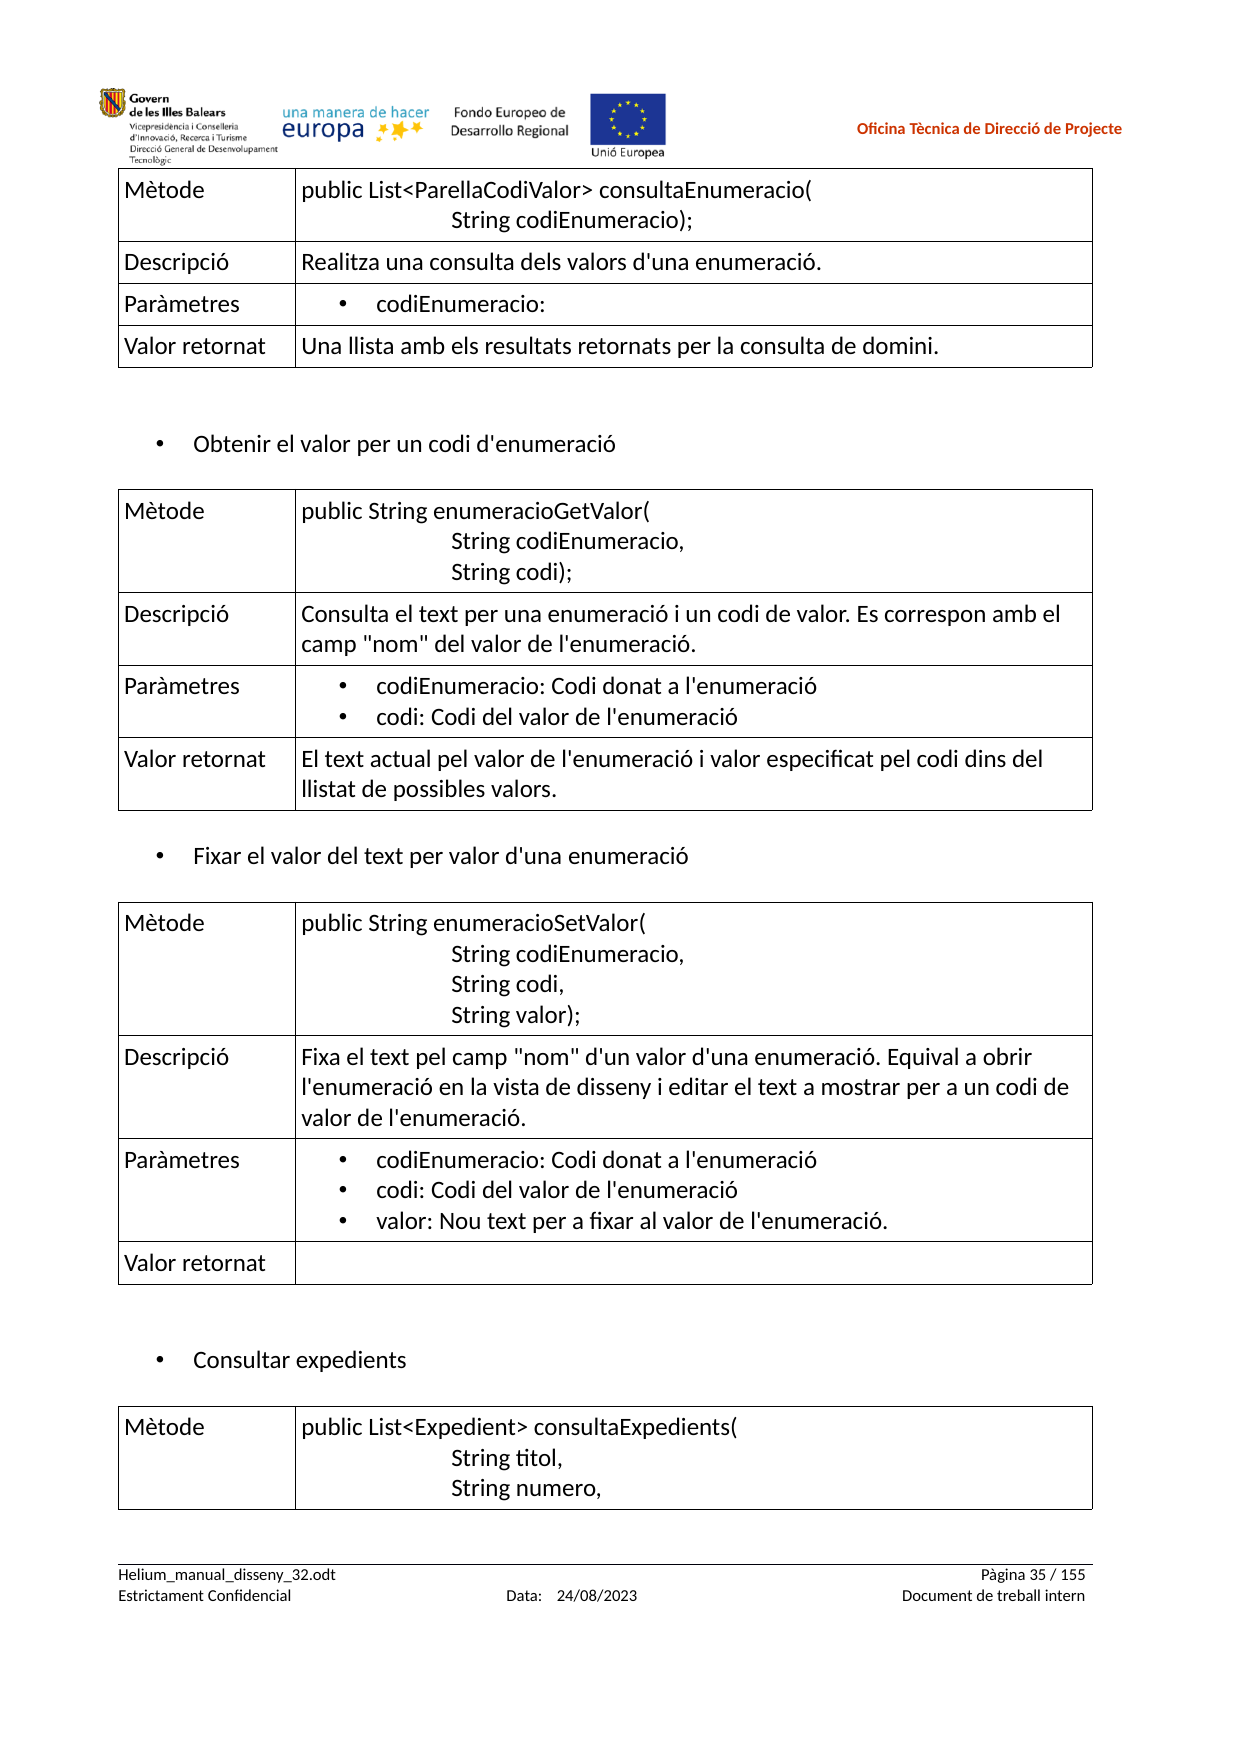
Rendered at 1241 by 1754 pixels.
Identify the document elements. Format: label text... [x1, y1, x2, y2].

table_header Mètode [119, 1407, 295, 1509]
list Fixar el valor del text per valor d'una enumeració [156, 841, 1122, 871]
table_cell [296, 1242, 1092, 1283]
table_cell Paràmetres [119, 666, 295, 737]
table_cell codiEnumeracio: [296, 284, 1092, 325]
table_cell Valor retornat [119, 1242, 295, 1283]
table_header public List<Expedient> consultaExpedients( String titol, String numero, [296, 1407, 1092, 1509]
list Obtenir el valor per un codi d'enumeració [156, 428, 1122, 458]
table_cell Descripció [119, 1036, 295, 1138]
table_cell Consulta el text per una enumeració i un codi de valor. Es correspon amb el camp "nom" del valor de l'enumeració. [296, 593, 1092, 665]
table_header Mètode [119, 490, 295, 592]
table_header public List<ParellaCodiValor> consultaEnumeracio( String codiEnumeracio); [296, 169, 1092, 241]
table_cell codiEnumeracio: Codi donat a l'enumeració codi: Codi del valor de l'enumeració valor: Nou text per a fixar al valor de l'enumeració. [296, 1139, 1092, 1241]
table_cell El text actual pel valor de l'enumeració i valor especificat pel codi dins del llistat de possibles valors. [296, 738, 1092, 810]
list Consultar expedients [156, 1345, 1122, 1375]
table_header public String enumeracioSetValor( String codiEnumeracio, String codi, String valor); [296, 903, 1092, 1035]
table_cell Valor retornat [119, 738, 295, 810]
table_cell Fixa el text pel camp "nom" d'un valor d'una enumeració. Equival a obrir l'enumeració en la vista de disseny i editar el text a mostrar per a un codi de valor de l'enumeració. [296, 1036, 1092, 1138]
table_header Mètode [119, 903, 295, 1035]
table_header public String enumeracioGetValor( String codiEnumeracio, String codi); [296, 490, 1092, 592]
table_cell Valor retornat [119, 326, 295, 367]
table_cell codiEnumeracio: Codi donat a l'enumeració codi: Codi del valor de l'enumeració [296, 666, 1092, 737]
table_cell Descripció [119, 242, 295, 283]
table_cell Paràmetres [119, 284, 295, 325]
table_header Mètode [119, 169, 295, 241]
table_cell Paràmetres [119, 1139, 295, 1241]
table_cell Una llista amb els resultats retornats per la consulta de domini. [296, 326, 1092, 367]
picture [99, 87, 668, 166]
table_cell Realitza una consulta dels valors d'una enumeració. [296, 242, 1092, 283]
table_cell Descripció [119, 593, 295, 665]
